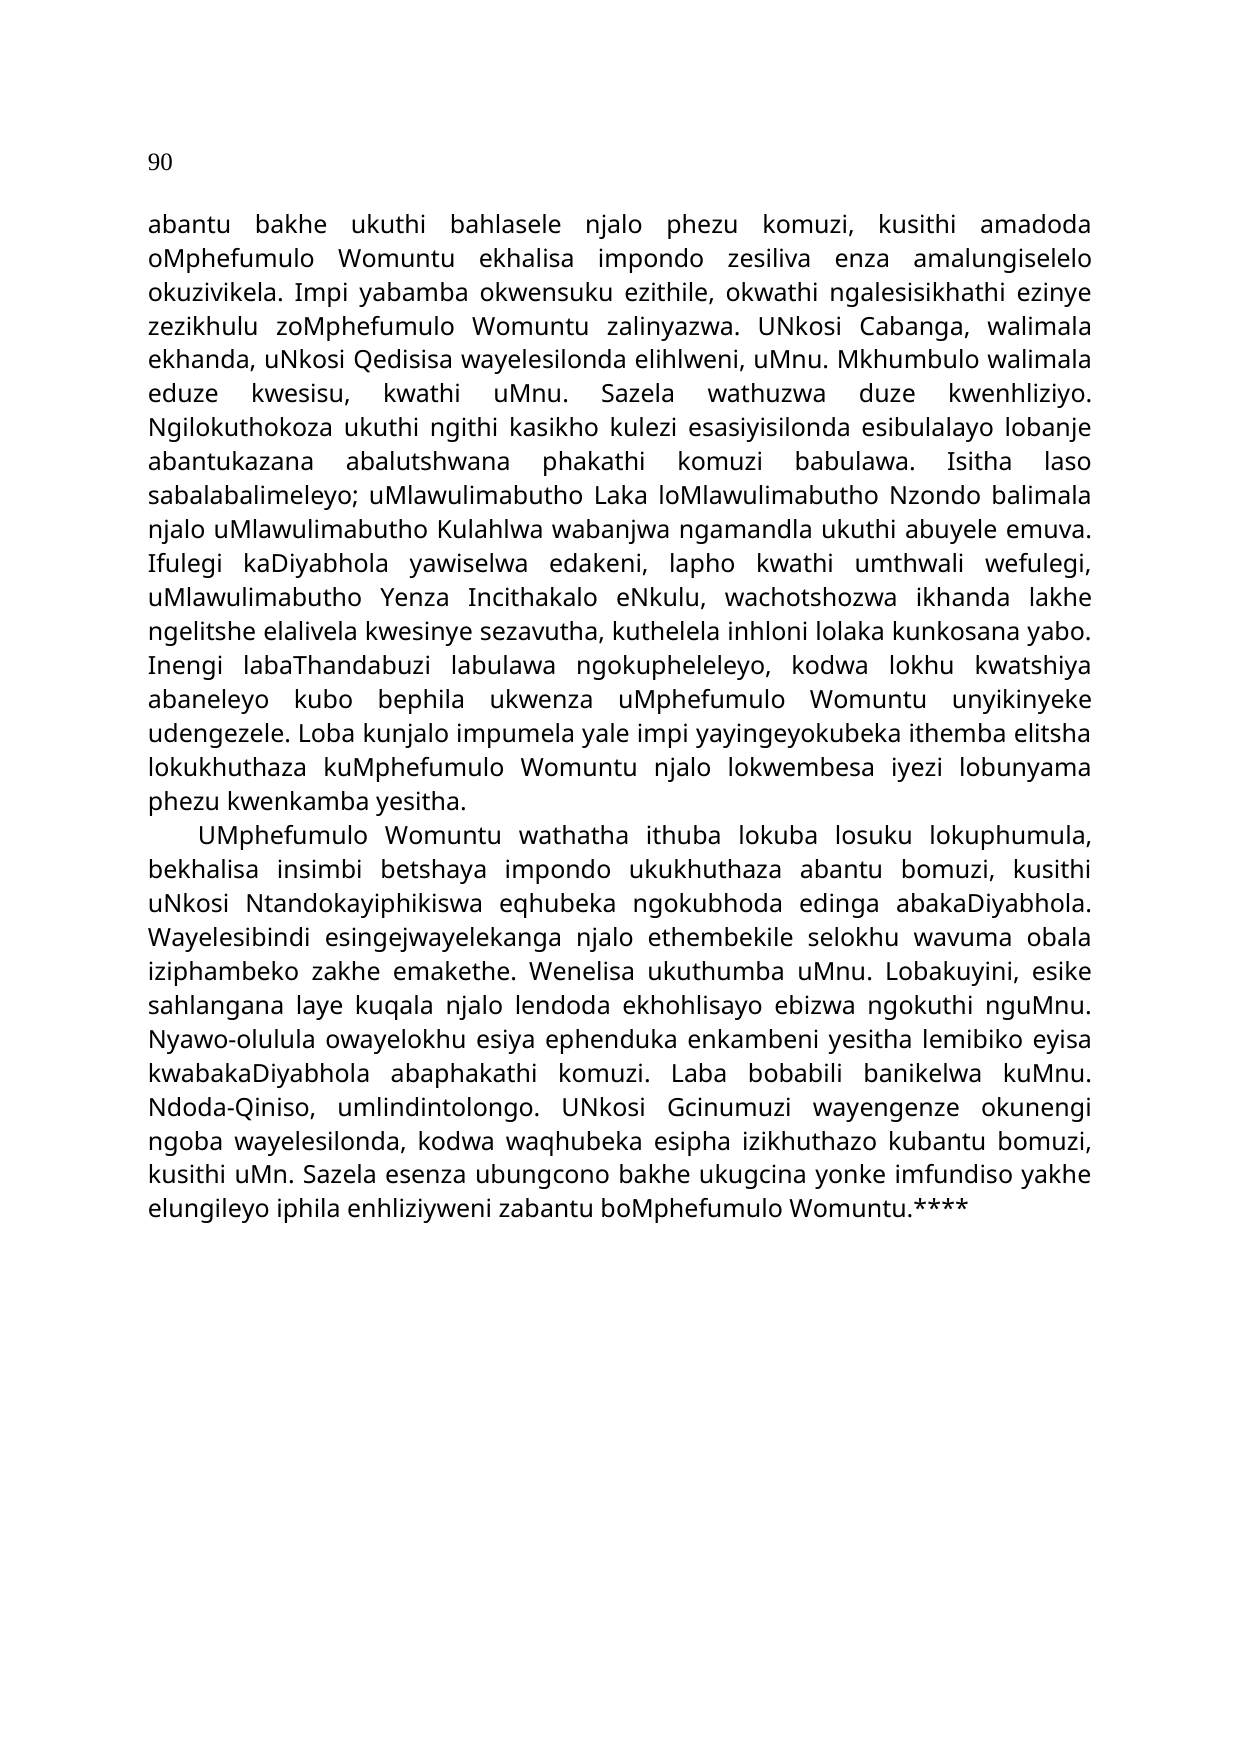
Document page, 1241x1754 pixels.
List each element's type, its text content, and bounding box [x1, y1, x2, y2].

text UMphefumulo Womuntu wathatha ithuba lokuba losuku lokuphumula, bekhalisa insimbi betshaya impondo ukukhuthaza abantu bomuzi, kusithi uNkosi Ntandokayiphikiswa eqhubeka ngokubhoda edinga abakaDiyabhola. Wayelesibindi esingejwayelekanga njalo ethembekile selokhu wavuma obala iziphambeko zakhe emakethe. Wenelisa ukuthumba uMnu. Lobakuyini, esike sahlangana laye kuqala njalo lendoda ekhohlisayo ebizwa ngokuthi nguMnu. Nyawo-olulula owayelokhu esiya ephenduka enkambeni yesitha lemibiko eyisa kwabakaDiyabhola abaphakathi komuzi. Laba bobabili banikelwa kuMnu. Ndoda-Qiniso, umlindintolongo. UNkosi Gcinumuzi wayengenze okunengi ngoba wayelesilonda, kodwa waqhubeka esipha izikhuthazo kubantu bomuzi, kusithi uMn. Sazela esenza ubungcono bakhe ukugcina yonke imfundiso yakhe elungileyo iphila enhliziyweni zabantu boMphefumulo Womuntu.**** [148, 818, 1093, 1225]
text abantu bakhe ukuthi bahlasele njalo phezu komuzi, kusithi amadoda oMphefumulo Womuntu ekhalisa impondo zesiliva enza amalungiselelo okuzivikela. Impi yabamba okwensuku ezithile, okwathi ngalesisikhathi ezinye zezikhulu zoMphefumulo Womuntu zalinyazwa. UNkosi Cabanga, walimala ekhanda, uNkosi Qedisisa wayelesilonda elihlweni, uMnu. Mkhumbulo walimala eduze kwesisu, kwathi uMnu. Sazela wathuzwa duze kwenhliziyo. Ngilokuthokoza ukuthi ngithi kasikho kulezi esasiyisilonda esibulalayo lobanje abantukazana abalutshwana phakathi komuzi babulawa. Isitha laso sabalabalimeleyo; uMlawulimabutho Laka loMlawulimabutho Nzondo balimala njalo uMlawulimabutho Kulahlwa wabanjwa ngamandla ukuthi abuyele emuva. Ifulegi kaDiyabhola yawiselwa edakeni, lapho kwathi umthwali wefulegi, uMlawulimabutho Yenza Incithakalo eNkulu, wachotshozwa ikhanda lakhe ngelitshe elalivela kwesinye sezavutha, kuthelela inhloni lolaka kunkosana yabo. Inengi labaThandabuzi labulawa ngokupheleleyo, kodwa lokhu kwatshiya abaneleyo kubo bephila ukwenza uMphefumulo Womuntu unyikinyeke udengezele. Loba kunjalo impumela yale impi yayingeyokubeka ithemba elitsha lokukhuthaza kuMphefumulo Womuntu njalo lokwembesa iyezi lobunyama phezu kwenkamba yesitha. [148, 207, 1093, 818]
